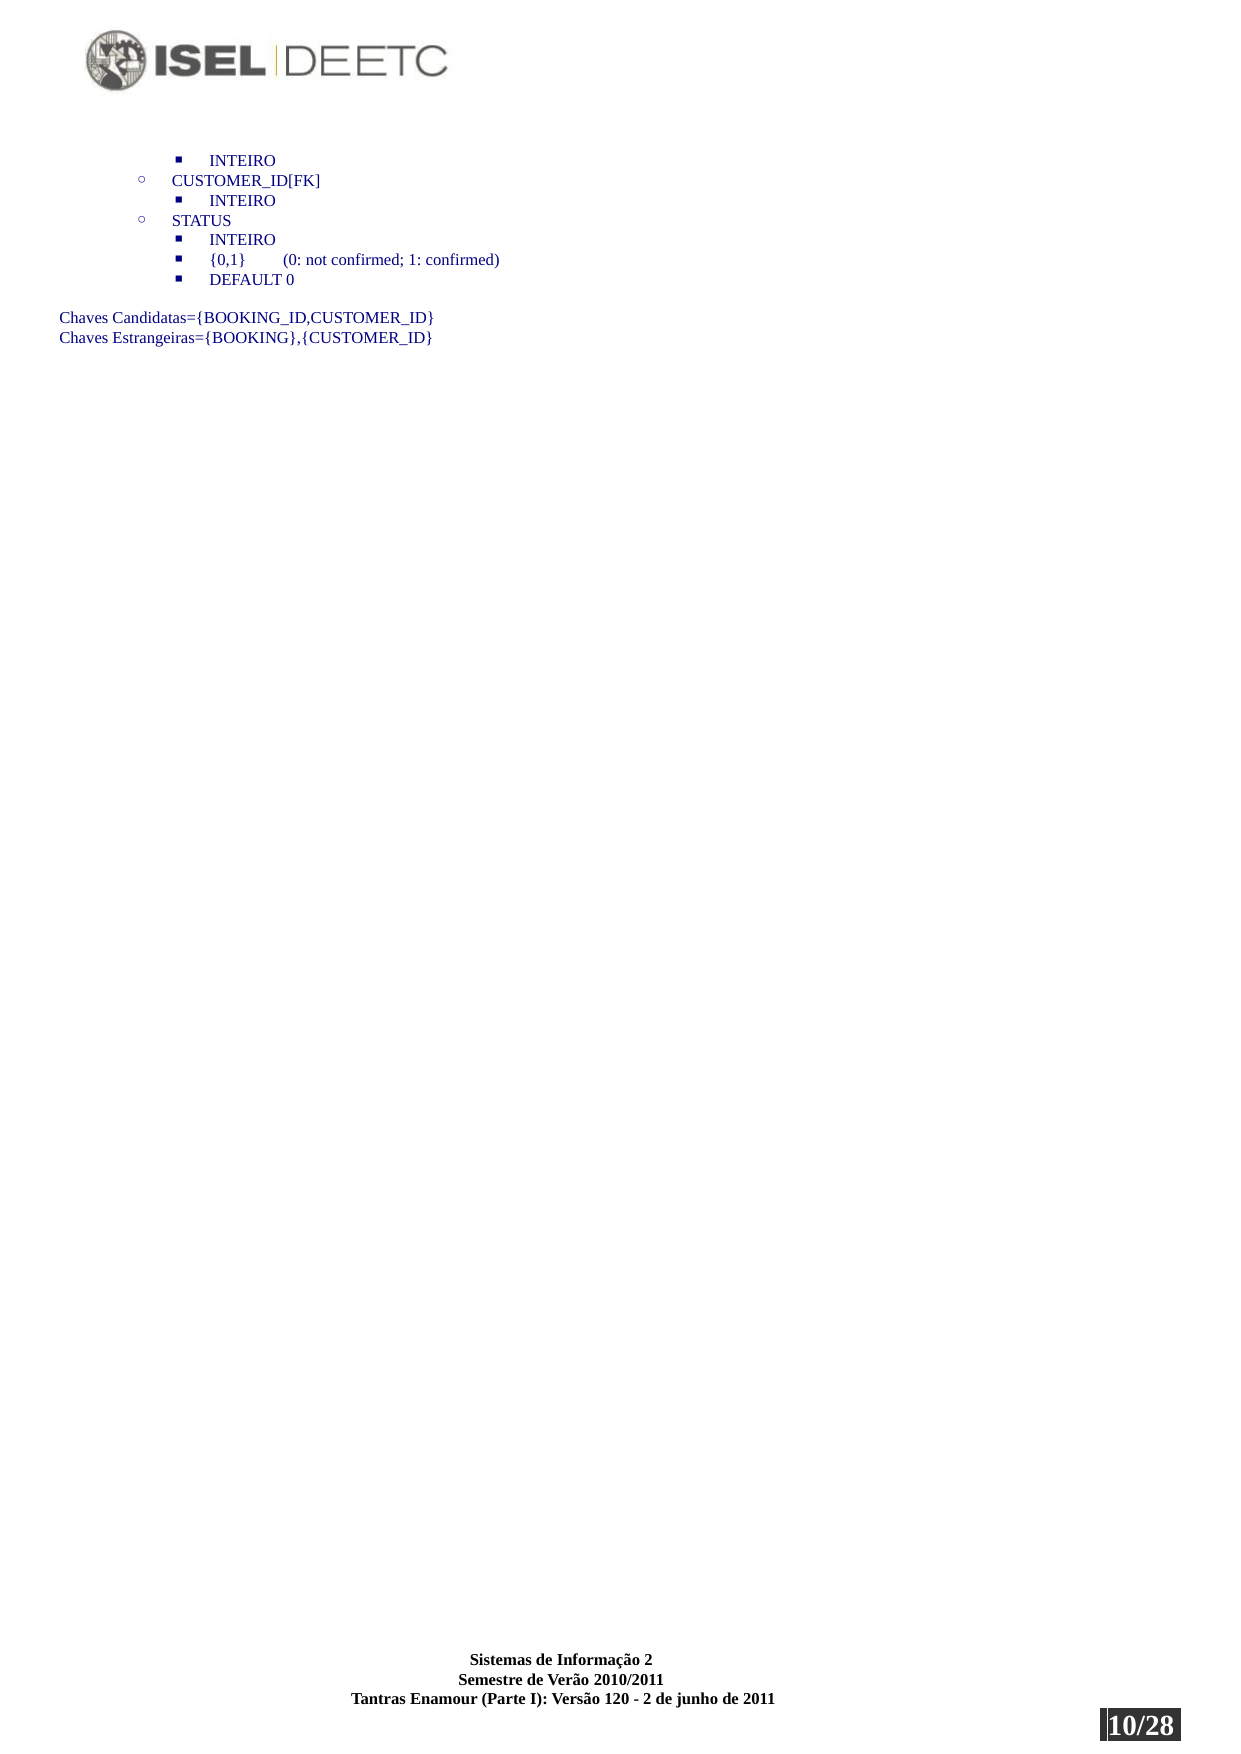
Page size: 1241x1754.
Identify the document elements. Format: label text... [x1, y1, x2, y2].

picture [76, 15, 478, 116]
text Chaves Candidatas={BOOKING_ID,CUSTOMER_ID} [59, 308, 1181, 327]
text Chaves Estrangeiras={BOOKING},{CUSTOMER_ID} [59, 327, 1181, 347]
list STATUS [134, 210, 1181, 230]
list CUSTOMER_ID[FK] [134, 171, 1181, 191]
list INTEIRO [172, 191, 1181, 210]
list INTEIRO [172, 151, 1181, 171]
list INTEIRO [172, 230, 1181, 250]
list {0,1} (0: not confirmed; 1: confirmed) [172, 250, 1181, 269]
list DEFAULT 0 [172, 269, 1181, 289]
